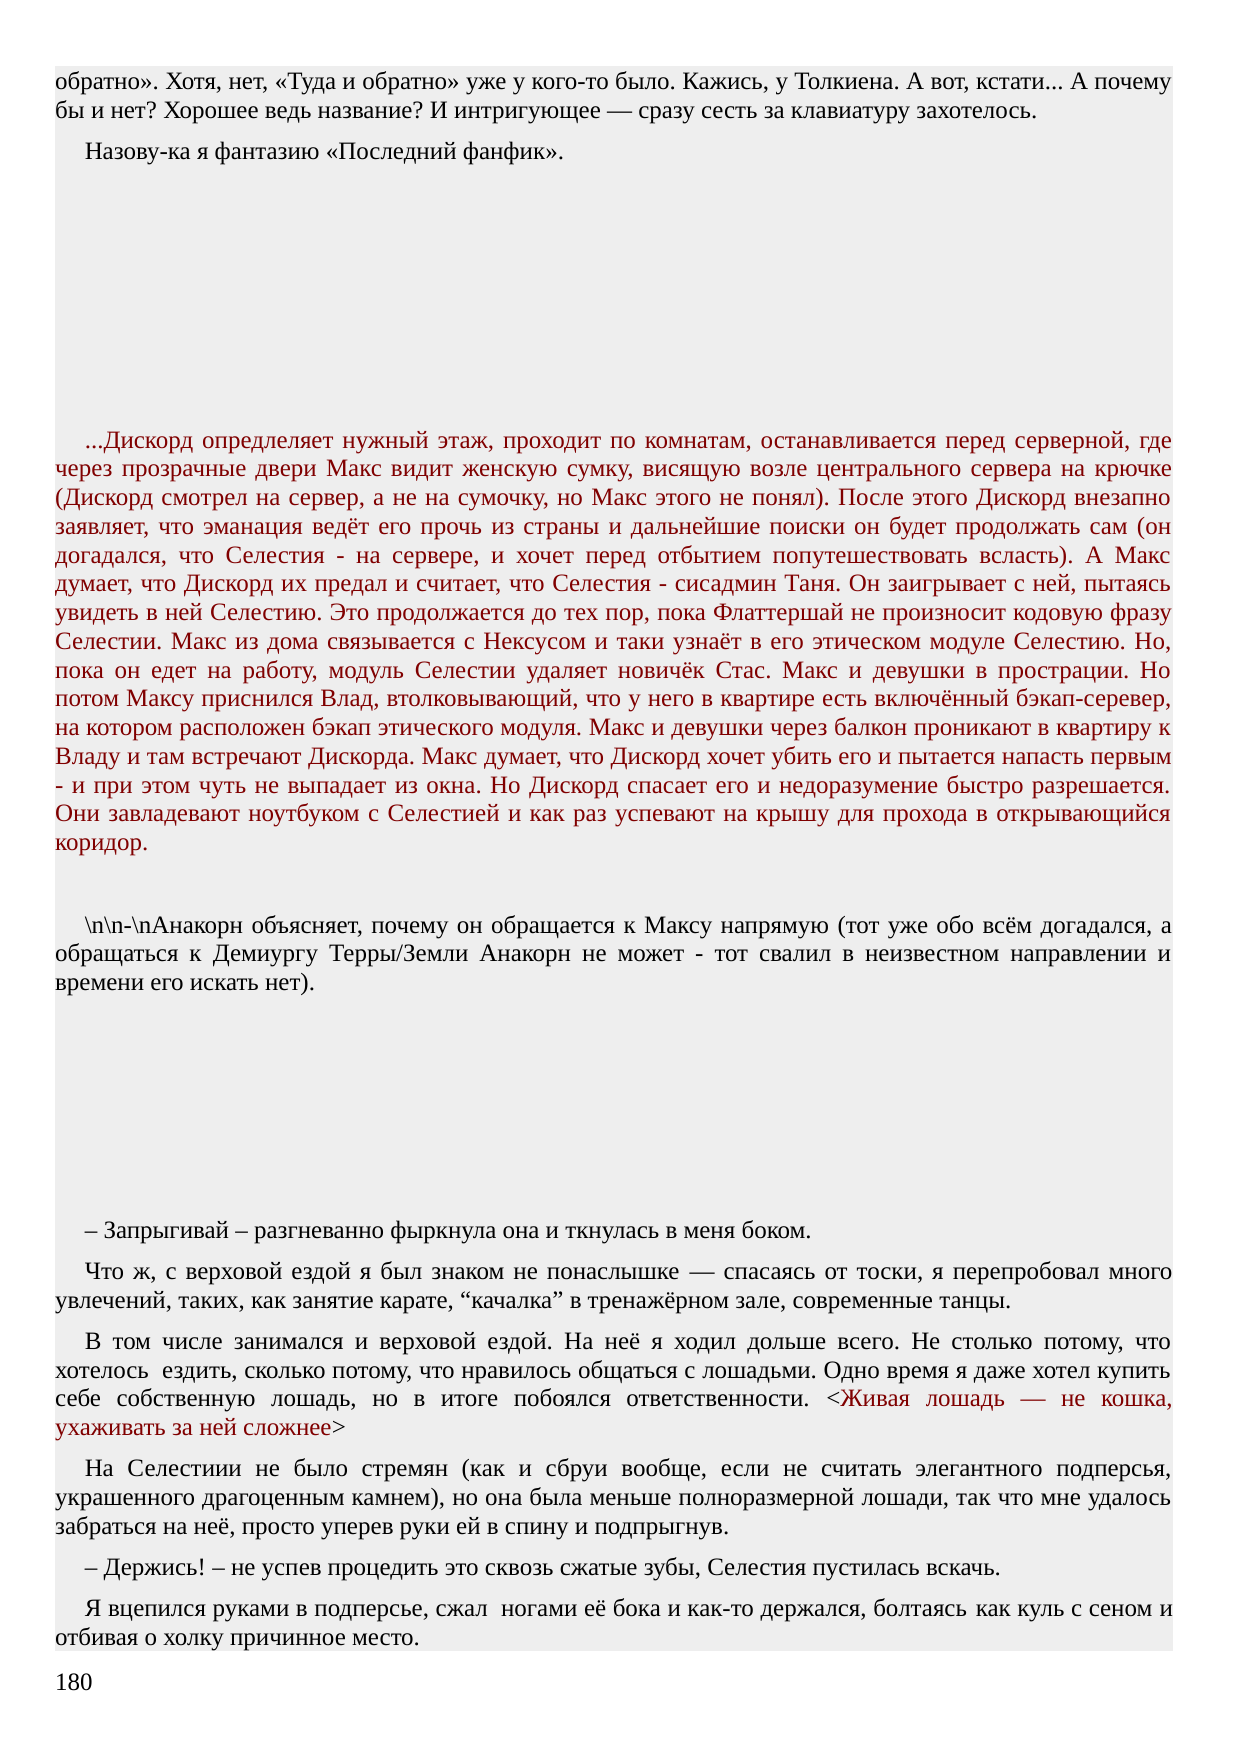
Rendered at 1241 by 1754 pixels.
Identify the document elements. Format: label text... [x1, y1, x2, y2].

text \n\n-\nАнакорн объясняет, почему он обращается к Максу напрямую (тот уже обо всём догадался, а обращаться к Демиургу Терры/Земли Анакорн не может - тот свалил в неизвестном направлении и времени его искать нет). [55, 910, 1173, 996]
text Что ж, с верховой ездой я был знаком не понаслышке — спасаясь от тоски, я перепробовал много увлечений, таких, как занятие карате, “качалка” в тренажёрном зале, современные танцы. [55, 1256, 1173, 1313]
text На Селестиии не было стремян (как и сбруи вообще, если не считать элегантного подперсья, украшенного драгоценным камнем), но она была меньше полноразмерной лошади, так что мне удалось забраться на неё, просто уперев руки ей в спину и подпрыгнув. [55, 1453, 1173, 1540]
text ...Дискорд опредлеляет нужный этаж, проходит по комнатам, останавливается перед серверной, где через прозрачные двери Макс видит женскую сумку, висящую возле центрального сервера на крючке (Дискорд смотрел на сервер, а не на сумочку, но Макс этого не понял). После этого Дискорд внезапно заявляет, что эманация ведёт его прочь из страны и дальнейшие поиски он будет продолжать сам (он догадался, что Селестия - на сервере, и хочет перед отбытием попутешествовать всласть). А Макс думает, что Дискорд их предал и считает, что Селестия - сисадмин Таня. Он заигрывает с ней, пытаясь увидеть в ней Селестию. Это продолжается до тех пор, пока Флаттершай не произносит кодовую фразу Селестии. Макс из дома связывается с Нексусом и таки узнаёт в его этическом модуле Селестию. Но, пока он едет на работу, модуль Селестии удаляет новичёк Стас. Макс и девушки в прострации. Но потом Максу приснился Влад, втолковывающий, что у него в квартире есть включённый бэкап-серевер, на котором расположен бэкап этического модуля. Макс и девушки через балкон проникают в квартиру к Владу и там встречают Дискорда. Макс думает, что Дискорд хочет убить его и пытается напасть первым - и при этом чуть не выпадает из окна. Но Дискорд спасает его и недоразумение быстро разрешается. Они завладевают ноутбуком с Селестией и как раз успевают на крышу для прохода в открывающийся коридор. [55, 425, 1173, 856]
text В том числе занимался и верховой ездой. На неё я ходил дольше всего. Не столько потому, что хотелось ездить, сколько потому, что нравилось общаться с лошадьми. Одно время я даже хотел купить себе собственную лошадь, но в итоге побоялся ответственности. <Живая лошадь — не кошка, ухаживать за ней сложнее> [55, 1326, 1173, 1441]
text – Запрыгивай – разгневанно фыркнула она и ткнулась в меня боком. [55, 1215, 1173, 1243]
text Я вцепился руками в подперсье, сжал ногами её бока и как-то держался, болтаясь как куль с сеном и отбивая о холку причинное место. [55, 1593, 1173, 1651]
text Назову-ка я фантазию «Последний фанфик». [55, 136, 1173, 165]
text – Держись! – не успев процедить это сквозь сжатые зубы, Селестия пустилась вскачь. [55, 1552, 1173, 1581]
text обратно». Хотя, нет, «Туда и обратно» уже у кого-то было. Кажись, у Толкиена. А вот, кстати... А почему бы и нет? Хорошее ведь название? И интригующее — сразу сесть за клавиатуру захотелось. [55, 66, 1173, 123]
